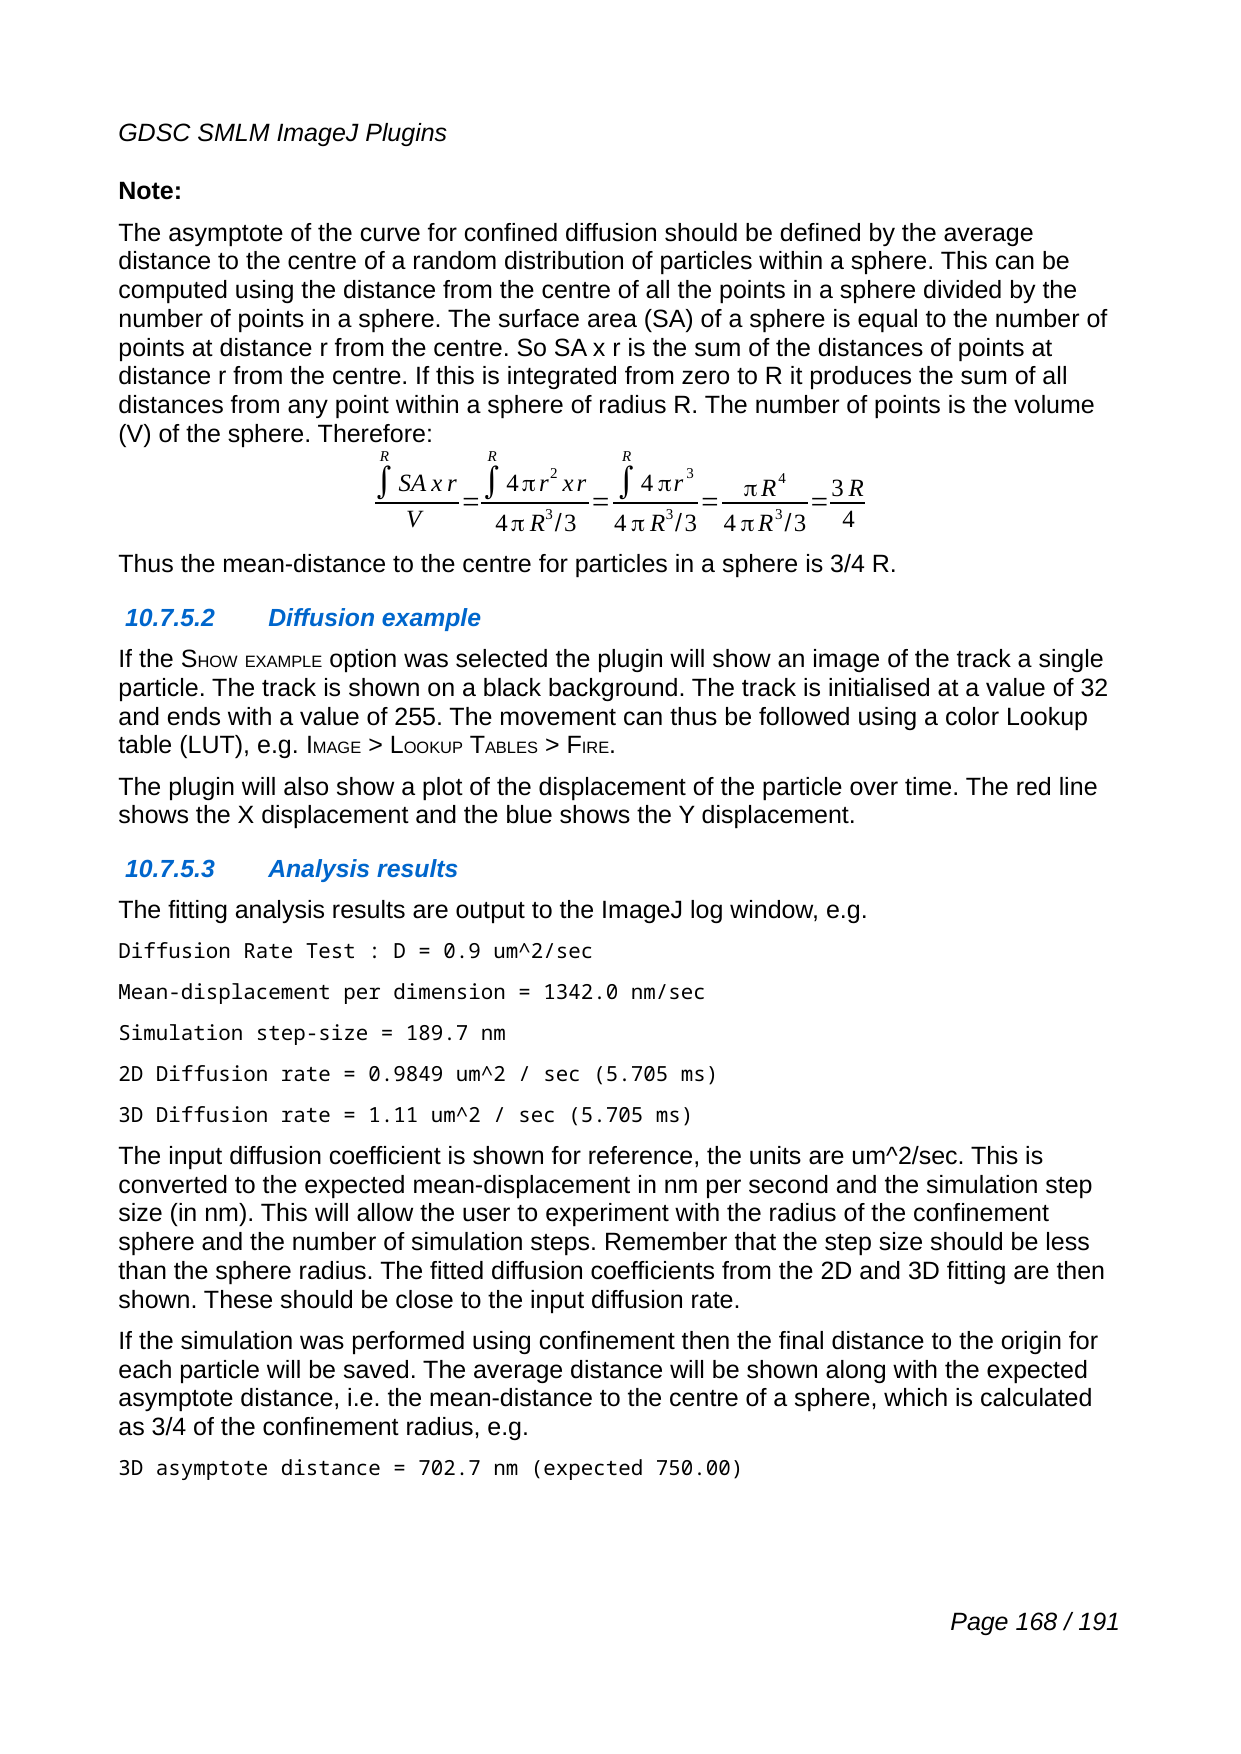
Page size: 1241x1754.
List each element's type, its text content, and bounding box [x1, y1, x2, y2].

text The asymptote of the curve for confined diffusion should be defined by the average distance to the centre of a random distribution of particles within a sphere. This can be computed using the distance from the centre of all the points in a sphere divided by the number of points in a sphere. The surface area (SA) of a sphere is equal to the number of points at distance r from the centre. So SA x r is the sum of the distances of points at distance r from the centre. If this is integrated from zero to R it produces the sum of all distances from any point within a sphere of radius R. The number of points is the volume (V) of the sphere. Therefore: [118, 218, 1122, 448]
text Thus the mean-distance to the centre for particles in a sphere is 3/4 R. [118, 549, 1122, 578]
subtitle Analysis results [118, 854, 1122, 882]
text Simulation step-size = 189.7 nm [118, 1018, 1122, 1047]
text 3D asymptote distance = 702.7 nm (expected 750.00) [118, 1453, 1122, 1482]
text Mean-displacement per dimension = 1342.0 nm/sec [118, 977, 1122, 1006]
text The plugin will also show a plot of the displacement of the particle over time. The red line shows the X displacement and the blue shows the Y displacement. [118, 771, 1122, 829]
text 2D Diffusion rate = 0.9849 um^2 / sec (5.705 ms) [118, 1059, 1122, 1087]
text If the Show example option was selected the plugin will show an image of the track a single particle. The track is shown on a black background. The track is initialised at a value of 32 and ends with a value of 255. The movement can thus be followed using a color Lookup table (LUT), e.g. Image > Lookup Tables > Fire. [118, 644, 1122, 759]
text The input diffusion coefficient is shown for reference, the units are um^2/sec. This is converted to the expected mean-displacement in nm per second and the simulation step size (in nm). This will allow the user to experiment with the radius of the confinement sphere and the number of simulation steps. Remember that the step size should be less than the sphere radius. The fitted diffusion coefficients from the 2D and 3D fitting are then shown. These should be close to the input diffusion rate. [118, 1141, 1122, 1313]
text Note: [118, 176, 1122, 205]
text If the simulation was performed using confinement then the final distance to the origin for each particle will be saved. The average distance will be shown along with the expected asymptote distance, i.e. the mean-distance to the centre of a sphere, which is calculated as 3/4 of the confinement radius, e.g. [118, 1326, 1122, 1441]
text The fitting analysis results are output to the ImageJ log window, e.g. [118, 895, 1122, 924]
text 3D Diffusion rate = 1.11 um^2 / sec (5.705 ms) [118, 1100, 1122, 1128]
text Diffusion Rate Test : D = 0.9 um^2/sec [118, 936, 1122, 965]
subtitle Diffusion example [118, 603, 1122, 631]
